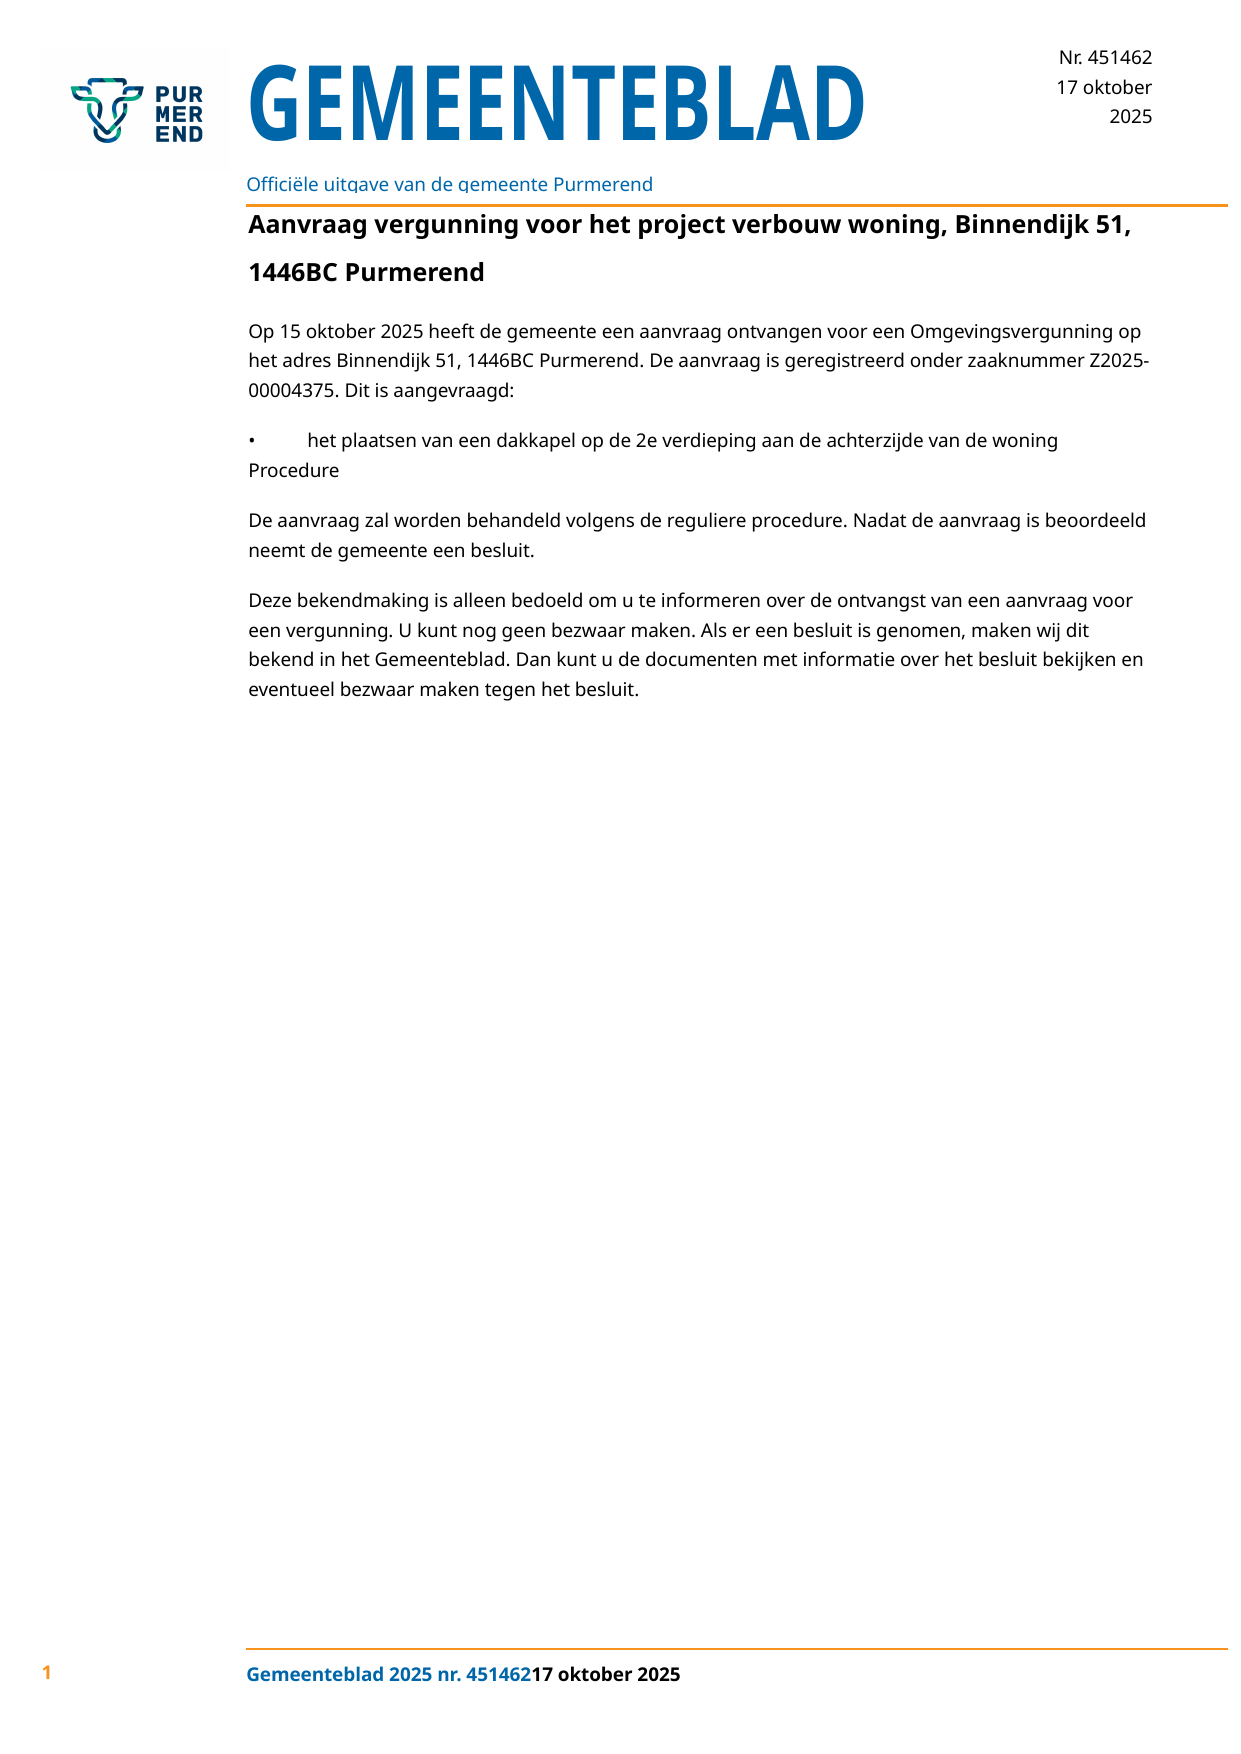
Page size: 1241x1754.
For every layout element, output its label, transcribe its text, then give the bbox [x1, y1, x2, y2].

text Aanvraag vergunning voor het project verbouw woning, Binnendijk 51, 1446BC Purmerend [248, 207, 1152, 288]
text Procedure [248, 457, 1152, 483]
text Deze bekendmaking is alleen bedoeld om u te informeren over de ontvangst van een aanvraag voor een vergunning. U kunt nog geen bezwaar maken. Als er een besluit is genomen, maken wij dit bekend in het Gemeenteblad. Dan kunt u de documenten met informatie over het besluit bekijken en eventueel bezwaar maken tegen het besluit. [248, 587, 1152, 702]
text Op 15 oktober 2025 heeft de gemeente een aanvraag ontvangen voor een Omgevingsvergunning op het adres Binnendijk 51, 1446BC Purmerend. De aanvraag is geregistreerd onder zaaknummer Z2025-00004375. Dit is aangevraagd: [248, 318, 1152, 403]
picture [41, 47, 231, 172]
text De aanvraag zal worden behandeld volgens de reguliere procedure. Nadat de aanvraag is beoordeeld neemt de gemeente een besluit. [248, 507, 1152, 563]
list het plaatsen van een dakkapel op de 2e verdieping aan de achterzijde van de woning [248, 427, 1152, 453]
